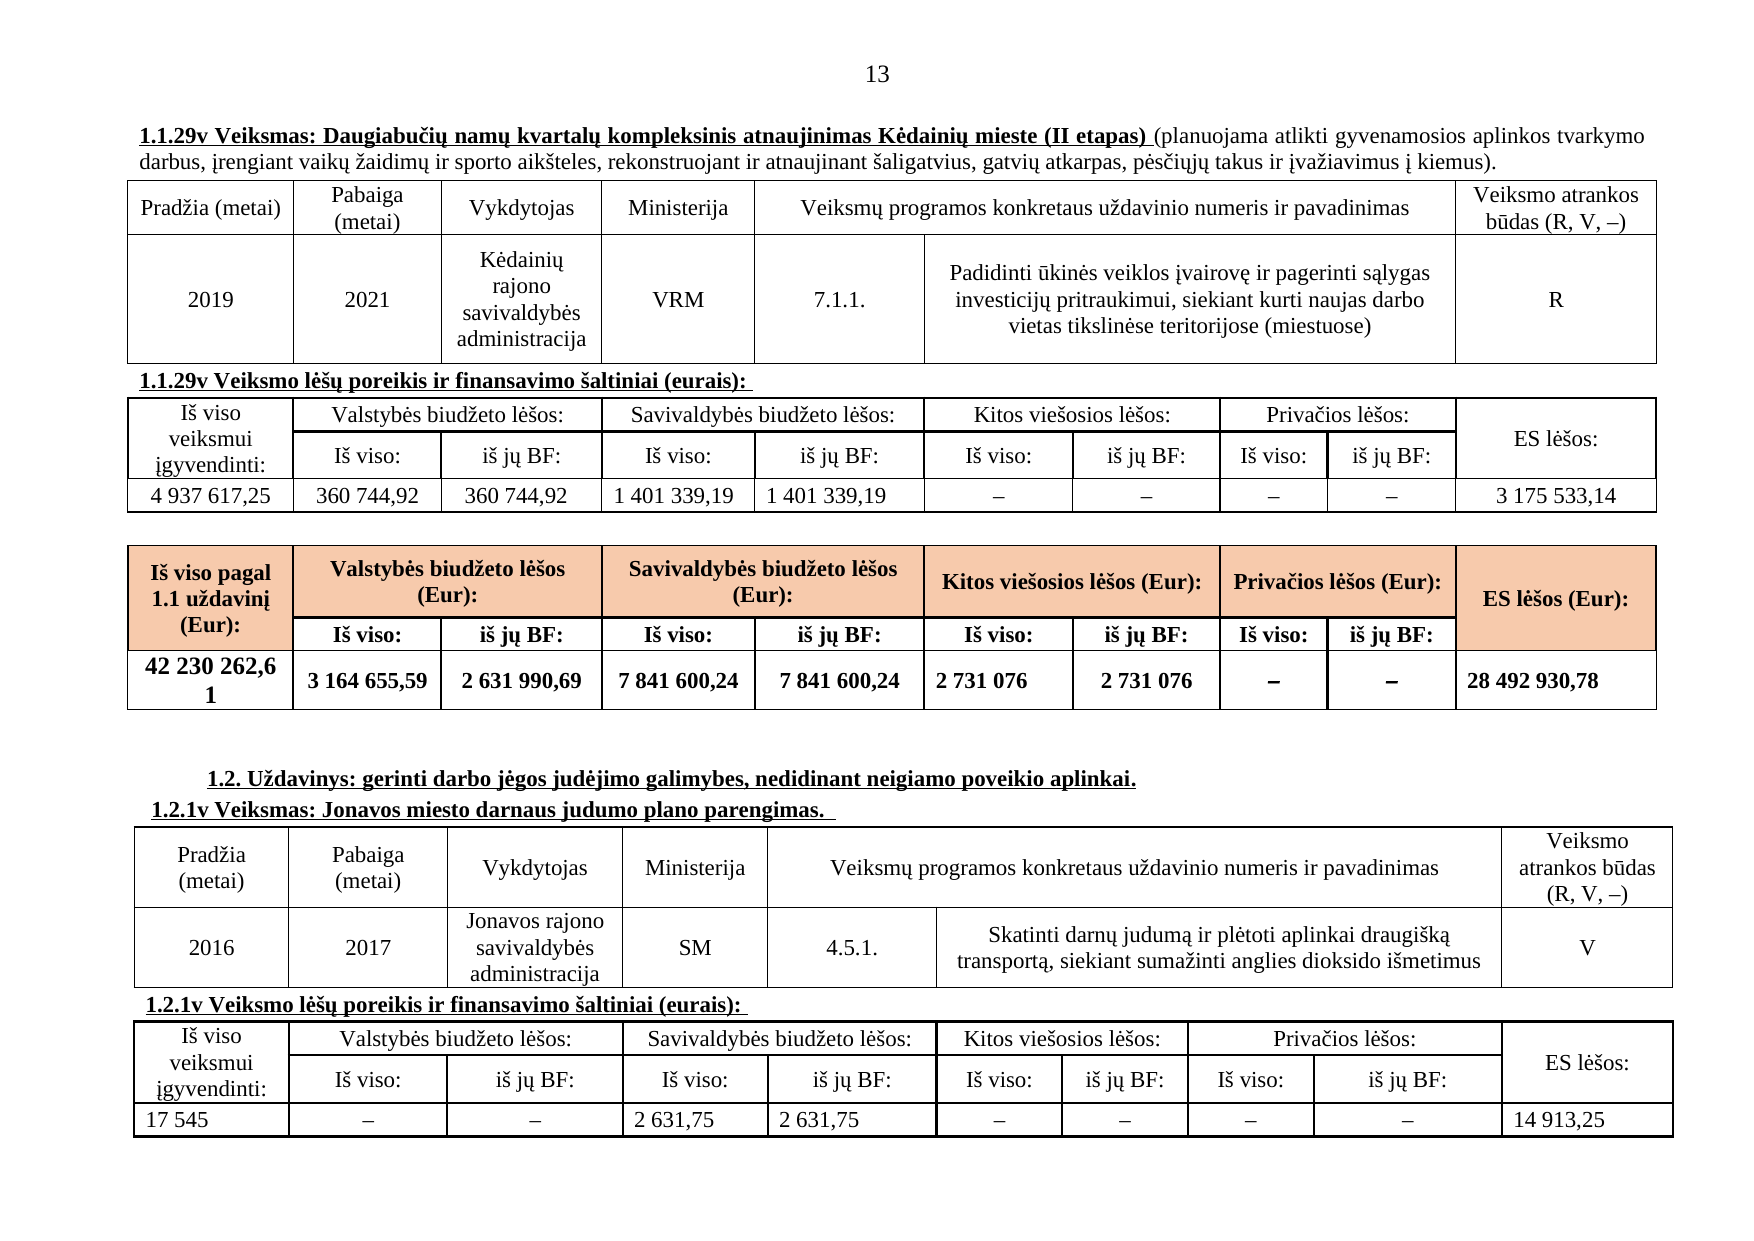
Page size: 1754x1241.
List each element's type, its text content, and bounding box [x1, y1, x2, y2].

table_cell 360 744,92 [442, 479, 601, 511]
table_cell iš jų BF: [1074, 619, 1219, 650]
table_cell 3 164 655,59 [294, 651, 440, 709]
table_cell Valstybės biudžeto lėšos: [294, 399, 601, 430]
table_cell Privačios lėšos: [1189, 1023, 1501, 1054]
table_cell [1674, 1020, 1694, 1054]
table_cell Iš viso: [294, 433, 440, 478]
table_cell 17 545 [135, 1104, 288, 1135]
table_cell [1674, 1054, 1694, 1102]
table_cell [924, 513, 1073, 545]
table_cell Savivaldybės biudžeto lėšos (Eur): [603, 546, 923, 616]
table_cell iš jų BF: [1074, 433, 1219, 478]
table_cell [128, 1102, 133, 1135]
table_cell – [938, 1104, 1061, 1135]
table_cell [1656, 511, 1673, 545]
table_cell iš jų BF: [756, 619, 923, 650]
table_cell 1.2.1v Veiksmas: Jonavos miesto darnaus judumo plano parengimas. [134, 793, 1673, 826]
table_cell Pabaiga (metai) [289, 828, 447, 907]
table_cell [1657, 650, 1673, 709]
table_cell [1673, 616, 1694, 650]
table_cell [128, 793, 134, 826]
table_cell [128, 907, 134, 987]
table_cell VRM [602, 235, 754, 363]
table_cell [755, 513, 924, 545]
table_cell [1673, 987, 1694, 1020]
table_cell [128, 1054, 133, 1102]
table_cell ES lėšos: [1503, 1023, 1672, 1102]
table_cell iš jų BF: [1063, 1056, 1187, 1102]
table_cell Iš viso: [1221, 619, 1326, 650]
table_cell Iš viso: [294, 619, 440, 650]
table_cell [1456, 513, 1656, 545]
table_cell [128, 1020, 133, 1054]
table_cell Veiksmų programos konkretaus uždavinio numeris ir pavadinimas [755, 181, 1455, 234]
table_cell [128, 987, 134, 1020]
table_cell [128, 826, 134, 907]
table_cell [1657, 478, 1673, 511]
table_cell Savivaldybės biudžeto lėšos: [624, 1023, 935, 1054]
table_cell – [1189, 1104, 1313, 1135]
table_cell [1673, 430, 1694, 478]
table_cell [293, 513, 441, 545]
table_cell [128, 513, 293, 545]
table_cell – [290, 1104, 446, 1135]
table_cell 7 841 600,24 [603, 651, 754, 709]
table_cell [1673, 545, 1694, 616]
table_cell 2021 [294, 235, 441, 363]
table_cell iš jų BF: [1315, 1056, 1501, 1102]
table_cell Kėdainių rajono savivaldybės administracija [442, 235, 601, 363]
table_cell ES lėšos: [1457, 399, 1655, 478]
table_cell 2019 [128, 235, 293, 363]
table_cell iš jų BF: [1329, 433, 1455, 478]
table_cell [1674, 1102, 1694, 1135]
table_cell Iš viso pagal 1.1 uždavinį (Eur): [129, 546, 292, 650]
table_cell iš jų BF: [442, 433, 601, 478]
table_cell Iš viso veiksmui įgyvendinti: [135, 1023, 288, 1102]
table_cell [1673, 363, 1694, 397]
table_cell iš jų BF: [448, 1056, 622, 1102]
table_cell 1.1.29v Veiksmo lėšų poreikis ir finansavimo šaltiniai (eurais): [128, 364, 1656, 397]
table_cell [1673, 180, 1694, 234]
table_header [1673, 117, 1694, 180]
table_cell 4.5.1. [768, 908, 936, 987]
table_cell 28 492 930,78 [1457, 651, 1656, 709]
table_cell Privačios lėšos (Eur): [1221, 546, 1455, 616]
table_cell 360 744,92 [294, 479, 441, 511]
table_cell [1673, 397, 1694, 430]
table_cell [1673, 826, 1694, 907]
table_cell [1657, 430, 1673, 478]
table_cell 14 913,25 [1503, 1104, 1672, 1135]
table_cell [1220, 513, 1327, 545]
table_cell Pabaiga (metai) [294, 181, 441, 234]
table_cell 1.2.1v Veiksmo lėšų poreikis ir finansavimo šaltiniai (eurais): [134, 988, 1673, 1020]
table_cell iš jų BF: [769, 1056, 935, 1102]
table_cell Iš viso: [1189, 1056, 1313, 1102]
table_cell Iš viso: [603, 619, 754, 650]
table_cell – [925, 479, 1072, 511]
table_cell iš jų BF: [442, 619, 601, 650]
table_cell ES lėšos (Eur): [1457, 546, 1655, 650]
table_cell Iš viso: [938, 1056, 1061, 1102]
table_cell [1657, 545, 1673, 616]
table_cell [1673, 907, 1694, 987]
table_cell 1 401 339,19 [755, 479, 924, 511]
table_cell 2 631 990,69 [442, 651, 601, 709]
table_cell Iš viso veiksmui įgyvendinti: [129, 399, 292, 478]
table_cell 2017 [289, 908, 447, 987]
table_cell Savivaldybės biudžeto lėšos: [603, 399, 923, 430]
table_cell [1673, 511, 1694, 545]
table_cell [1073, 513, 1220, 545]
table_cell Kitos viešosios lėšos: [925, 399, 1219, 430]
table_cell 7.1.1. [755, 235, 924, 363]
table_cell Kitos viešosios lėšos (Eur): [925, 546, 1219, 616]
table_cell – [1329, 651, 1455, 709]
table_cell Pradžia (metai) [135, 828, 288, 907]
table_cell Ministerija [623, 828, 767, 907]
table_cell [441, 513, 602, 545]
table_cell R [1456, 235, 1656, 363]
table_cell 4 937 617,25 [128, 479, 293, 511]
table_cell Valstybės biudžeto lėšos (Eur): [294, 546, 601, 616]
table_header 1.1.29v Veiksmas: Daugiabučių namų kvartalų kompleksinis atnaujinimas Kėdainių mieste (II etapas) (planuojama atlikti gyvenamosios aplinkos tvarkymo darbus, įrengiant vaikų žaidimų ir sporto aikšteles, rekonstruojant ir atnaujinant šaligatvius, gatvių atkarpas, pėsčiųjų takus ir įvažiavimus į kiemus). [128, 117, 1656, 180]
table_cell – [1328, 479, 1455, 511]
table_cell [1657, 616, 1673, 650]
table_cell 3 175 533,14 [1456, 479, 1656, 511]
table_cell Iš viso: [1221, 433, 1326, 478]
table_cell Veiksmų programos konkretaus uždavinio numeris ir pavadinimas [768, 828, 1501, 907]
table_cell [1328, 513, 1456, 545]
table_cell Pradžia (metai) [128, 181, 293, 234]
table_cell Iš viso: [624, 1056, 767, 1102]
table_cell [1657, 397, 1673, 430]
table_cell [1656, 363, 1673, 397]
table_cell – [1221, 651, 1326, 709]
table_cell [602, 513, 754, 545]
table_cell [1673, 793, 1694, 826]
table_cell 1.2. Uždavinys: gerinti darbo jėgos judėjimo galimybes, nedidinant neigiamo poveikio aplinkai. [128, 709, 1694, 793]
table_cell Padidinti ūkinės veiklos įvairovę ir pagerinti sąlygas investicijų pritraukimui, siekiant kurti naujas darbo vietas tikslinėse teritorijose (miestuose) [925, 235, 1455, 363]
table_cell [1673, 234, 1694, 363]
table_cell Jonavos rajono savivaldybės administracija [448, 908, 622, 987]
table_cell – [1221, 479, 1327, 511]
table_cell 2 631,75 [769, 1104, 935, 1135]
table_cell Iš viso: [925, 433, 1072, 478]
table_cell iš jų BF: [1329, 619, 1455, 650]
table_cell SM [623, 908, 767, 987]
table_cell Privačios lėšos: [1221, 399, 1455, 430]
table_cell Veiksmo atrankos būdas (R, V, –) [1456, 181, 1656, 234]
table_cell V [1502, 908, 1672, 987]
table_cell – [448, 1104, 622, 1135]
table_cell Iš viso: [925, 619, 1072, 650]
table_cell Valstybės biudžeto lėšos: [290, 1023, 622, 1054]
table_cell Iš viso: [603, 433, 754, 478]
table_cell 1 401 339,19 [602, 479, 754, 511]
table_cell – [1073, 479, 1219, 511]
table_header [1656, 117, 1673, 180]
table_cell 2 731 076 [1074, 651, 1219, 709]
table_cell 7 841 600,24 [756, 651, 923, 709]
table_cell Vykdytojas [442, 181, 601, 234]
table_cell [1673, 650, 1694, 709]
table_cell [1673, 478, 1694, 511]
table_cell 2016 [135, 908, 288, 987]
table_cell Vykdytojas [448, 828, 622, 907]
table_cell 2 731 076 [925, 651, 1072, 709]
table_cell [1657, 180, 1673, 234]
table_cell – [1315, 1104, 1501, 1135]
table_cell [1657, 234, 1673, 363]
table_cell iš jų BF: [756, 433, 923, 478]
table_cell – [1063, 1104, 1187, 1135]
table_cell Iš viso: [290, 1056, 446, 1102]
table_cell Ministerija [602, 181, 754, 234]
table_cell Skatinti darnų judumą ir plėtoti aplinkai draugišką transportą, siekiant sumažinti anglies dioksido išmetimus [937, 908, 1501, 987]
table_cell Veiksmo atrankos būdas (R, V, –) [1502, 828, 1672, 907]
table_cell 42 230 262,61 [128, 651, 292, 709]
table_cell 2 631,75 [624, 1104, 767, 1135]
table_cell Kitos viešosios lėšos: [938, 1023, 1187, 1054]
